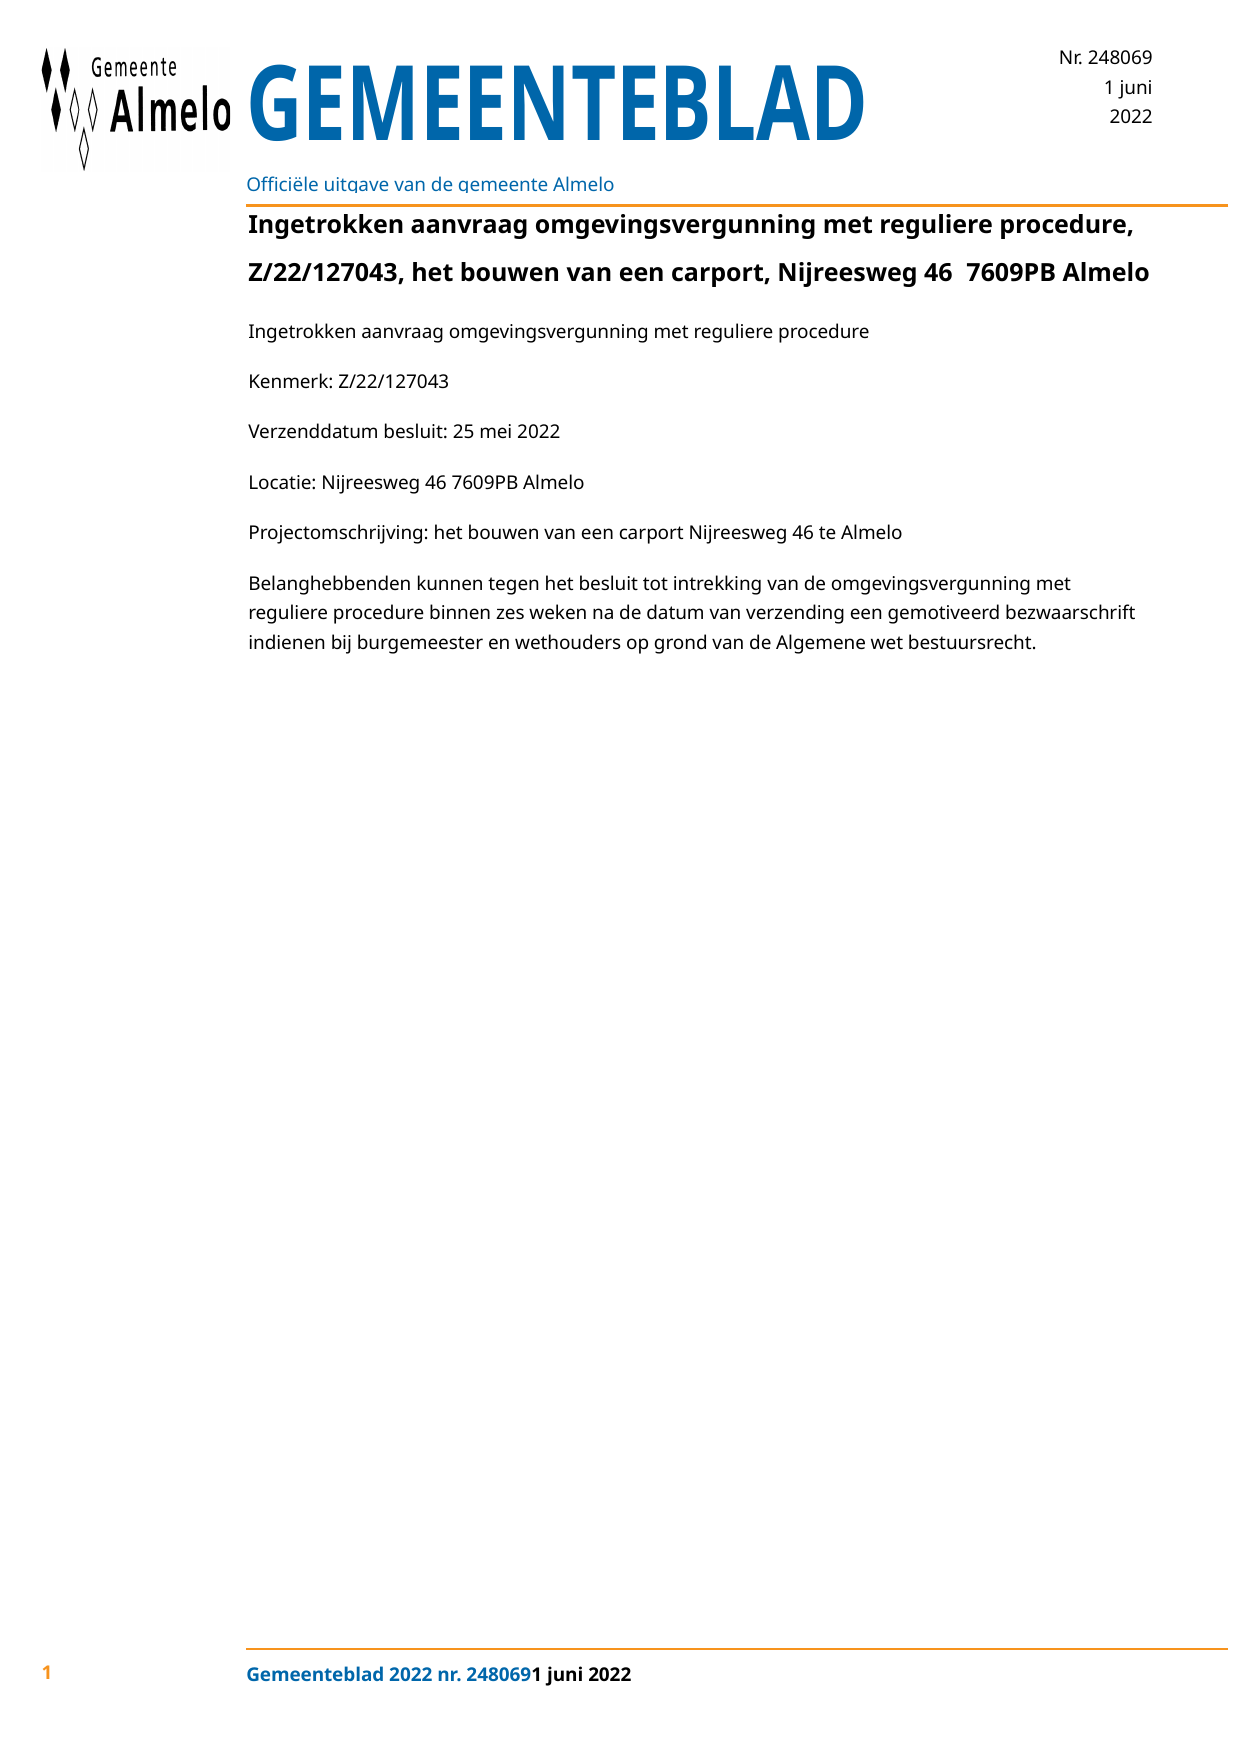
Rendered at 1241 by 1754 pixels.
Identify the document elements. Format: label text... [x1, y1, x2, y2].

text Verzenddatum besluit: 25 mei 2022 [248, 419, 1152, 444]
text Ingetrokken aanvraag omgevingsvergunning met reguliere procedure, Z/22/127043, het bouwen van een carport, Nijreesweg 46 7609PB Almelo [248, 207, 1152, 288]
text Projectomschrijving: het bouwen van een carport Nijreesweg 46 te Almelo [248, 519, 1152, 545]
text Kenmerk: Z/22/127043 [248, 368, 1152, 394]
text Belanghebbenden kunnen tegen het besluit tot intrekking van de omgevingsvergunning met reguliere procedure binnen zes weken na de datum van verzending een gemotiveerd bezwaarschrift indienen bij burgemeester en wethouders op grond van de Algemene wet bestuursrecht. [248, 570, 1152, 655]
picture [41, 47, 231, 172]
text Locatie: Nijreesweg 46 7609PB Almelo [248, 469, 1152, 495]
text Ingetrokken aanvraag omgevingsvergunning met reguliere procedure [248, 318, 1152, 344]
